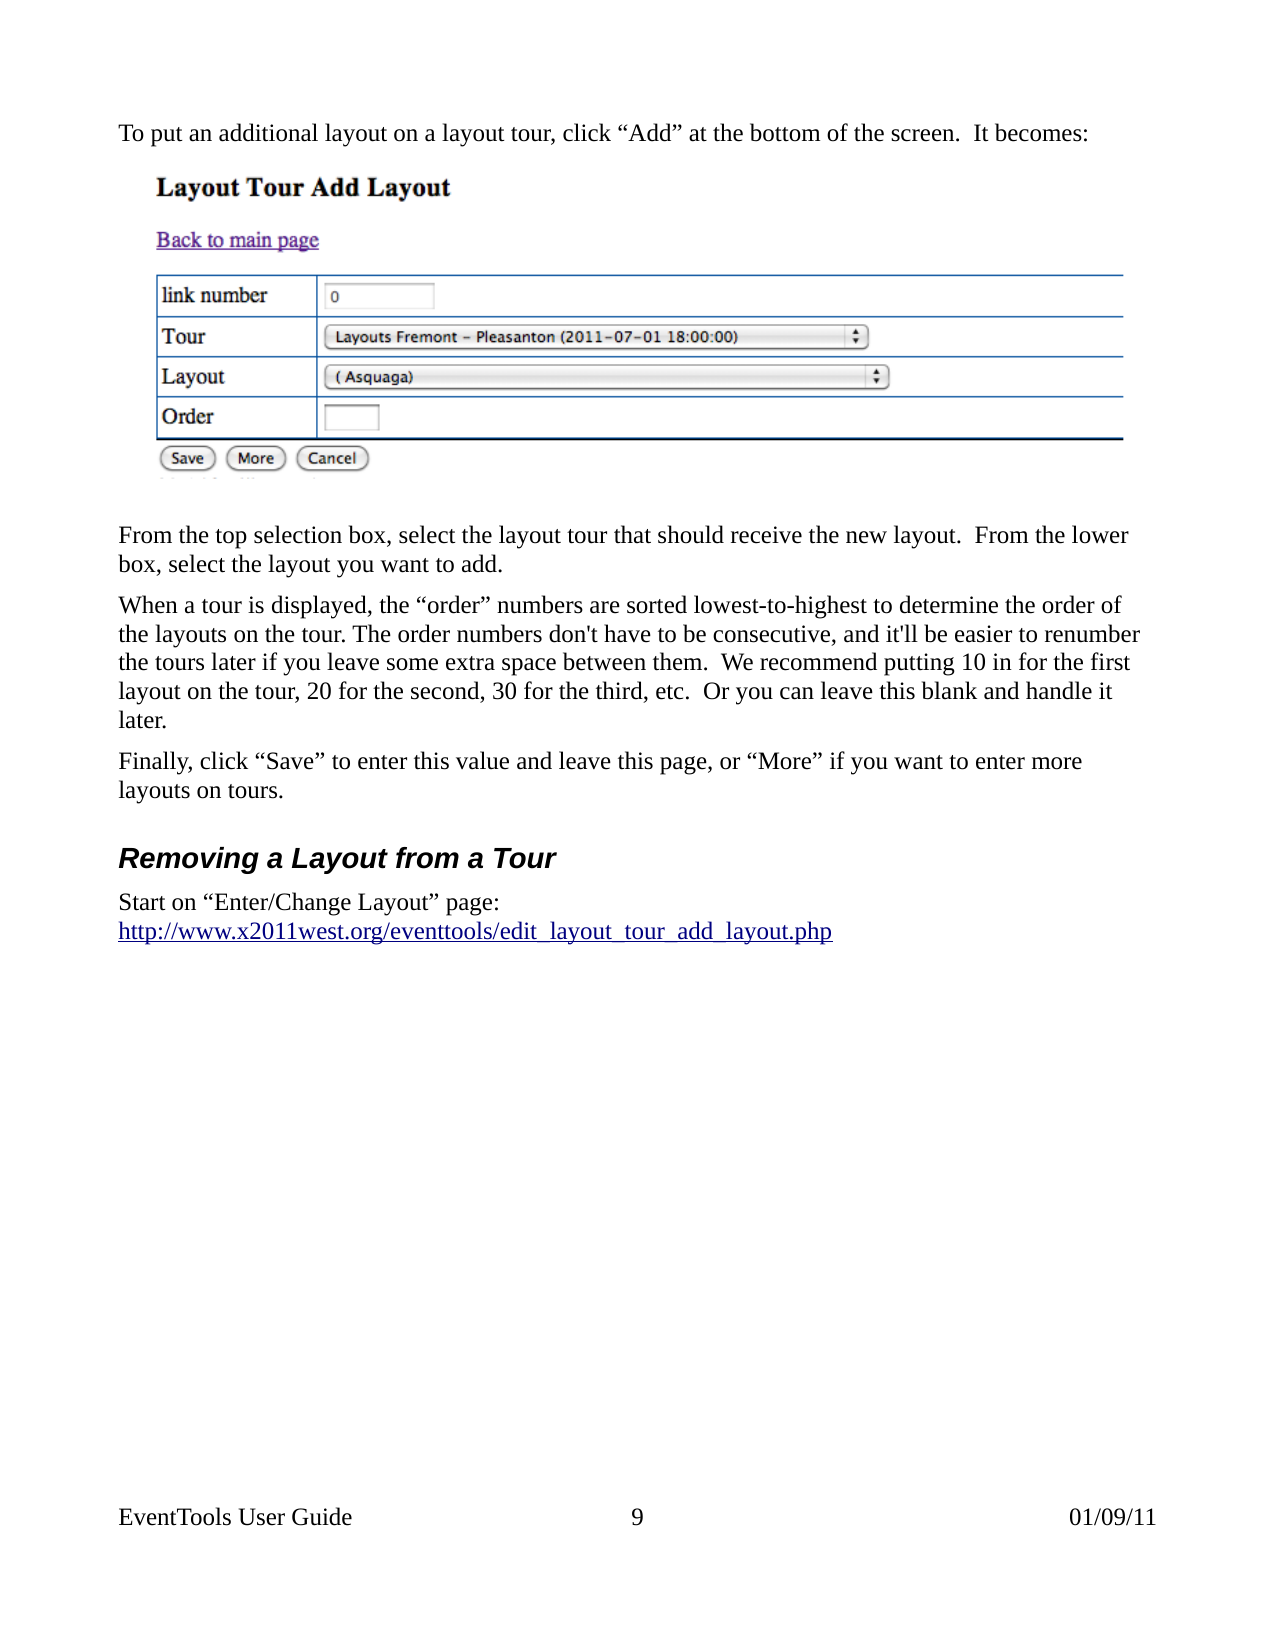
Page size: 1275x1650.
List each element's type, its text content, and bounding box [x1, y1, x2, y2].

picture [151, 159, 1124, 479]
subtitle Removing a Layout from a Tour [118, 841, 1157, 875]
text Start on “Enter/Change Layout” page: http://www.x2011west.org/eventtools/edit_layout_tour_add_layout.php [118, 887, 1157, 945]
text Finally, click “Save” to enter this value and leave this page, or “More” if you want to enter more layouts on tours. [118, 746, 1157, 804]
text From the top selection box, select the layout tour that should receive the new layout. From the lower box, select the layout you want to add. [118, 520, 1157, 577]
text When a tour is displayed, the “order” numbers are sorted lowest-to-highest to determine the order of the layouts on the tour. The order numbers don't have to be consecutive, and it'll be easier to renumber the tours later if you leave some extra space between them. We recommend putting 10 in for the first layout on the tour, 20 for the second, 30 for the third, etc. Or you can leave this blank and handle it later. [118, 590, 1157, 734]
text To put an additional layout on a layout tour, click “Add” at the bottom of the screen. It becomes: [118, 118, 1157, 147]
